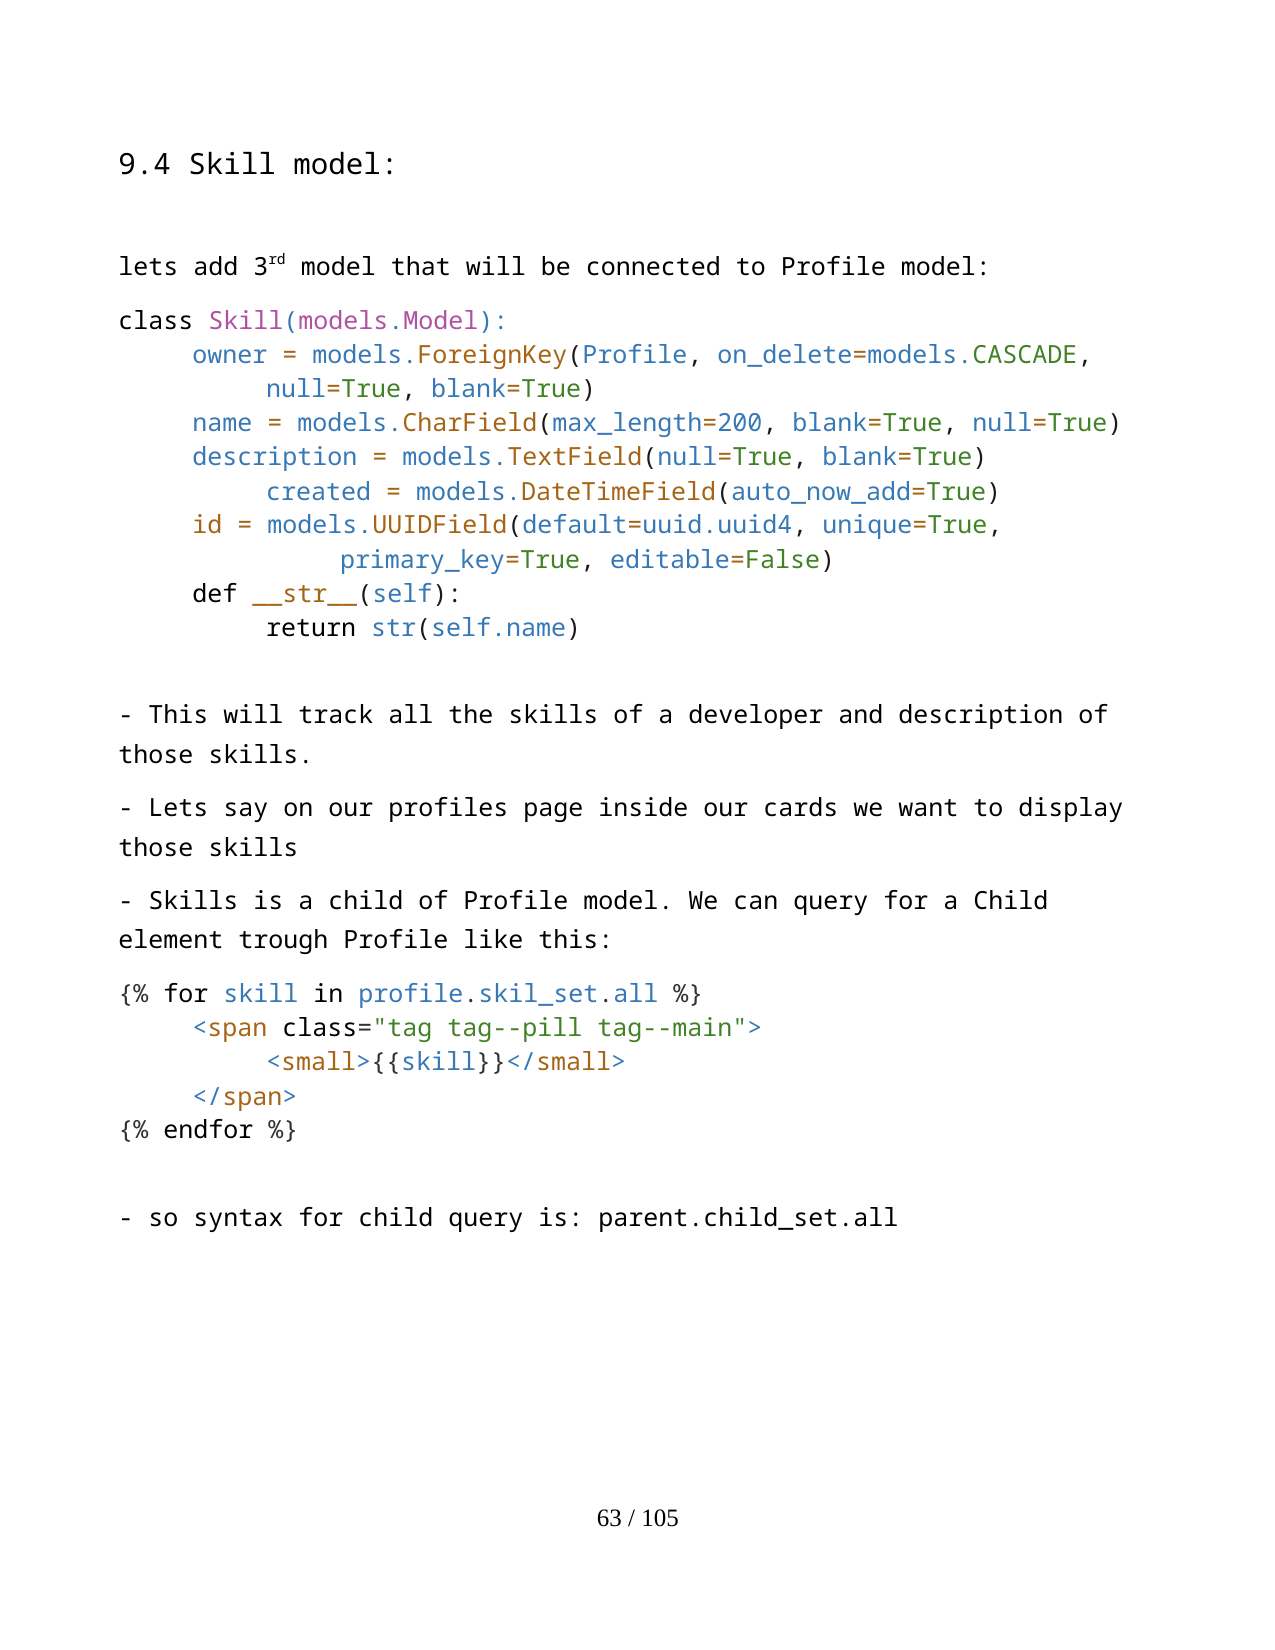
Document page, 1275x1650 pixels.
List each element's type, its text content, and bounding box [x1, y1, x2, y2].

text class Skill(models.Model): [118, 303, 1157, 337]
text owner = models.ForeignKey(Profile, on_delete=models.CASCADE, null=True, blank=True) [118, 337, 1157, 405]
text - Skills is a child of Profile model. We can query for a Child element trough Profile like this: [118, 883, 1157, 956]
text <span class="tag tag--pill tag--main"> [118, 1010, 1157, 1044]
text {% for skill in profile.skil_set.all %} [118, 976, 1157, 1010]
text description = models.TextField(null=True, blank=True) [118, 439, 1157, 473]
text created = models.DateTimeField(auto_now_add=True) [118, 473, 1157, 507]
text return str(self.name) [118, 609, 1157, 643]
text - Lets say on our profiles page inside our cards we want to display those skills [118, 790, 1157, 863]
text id = models.UUIDField(default=uuid.uuid4, unique=True, primary_key=True, editable=False) [118, 507, 1157, 575]
text - This will track all the skills of a developer and description of those skills. [118, 697, 1157, 770]
subtitle 9.4 Skill model: [118, 143, 1157, 183]
text name = models.CharField(max_length=200, blank=True, null=True) [118, 405, 1157, 439]
text - so syntax for child query is: parent.child_set.all [118, 1200, 1157, 1234]
text <small>{{skill}}</small> [118, 1044, 1157, 1078]
text {% endfor %} [118, 1112, 1157, 1146]
text lets add 3rd model that will be connected to Profile model: [118, 249, 1157, 283]
text def __str__(self): [118, 575, 1157, 609]
text </span> [118, 1078, 1157, 1112]
